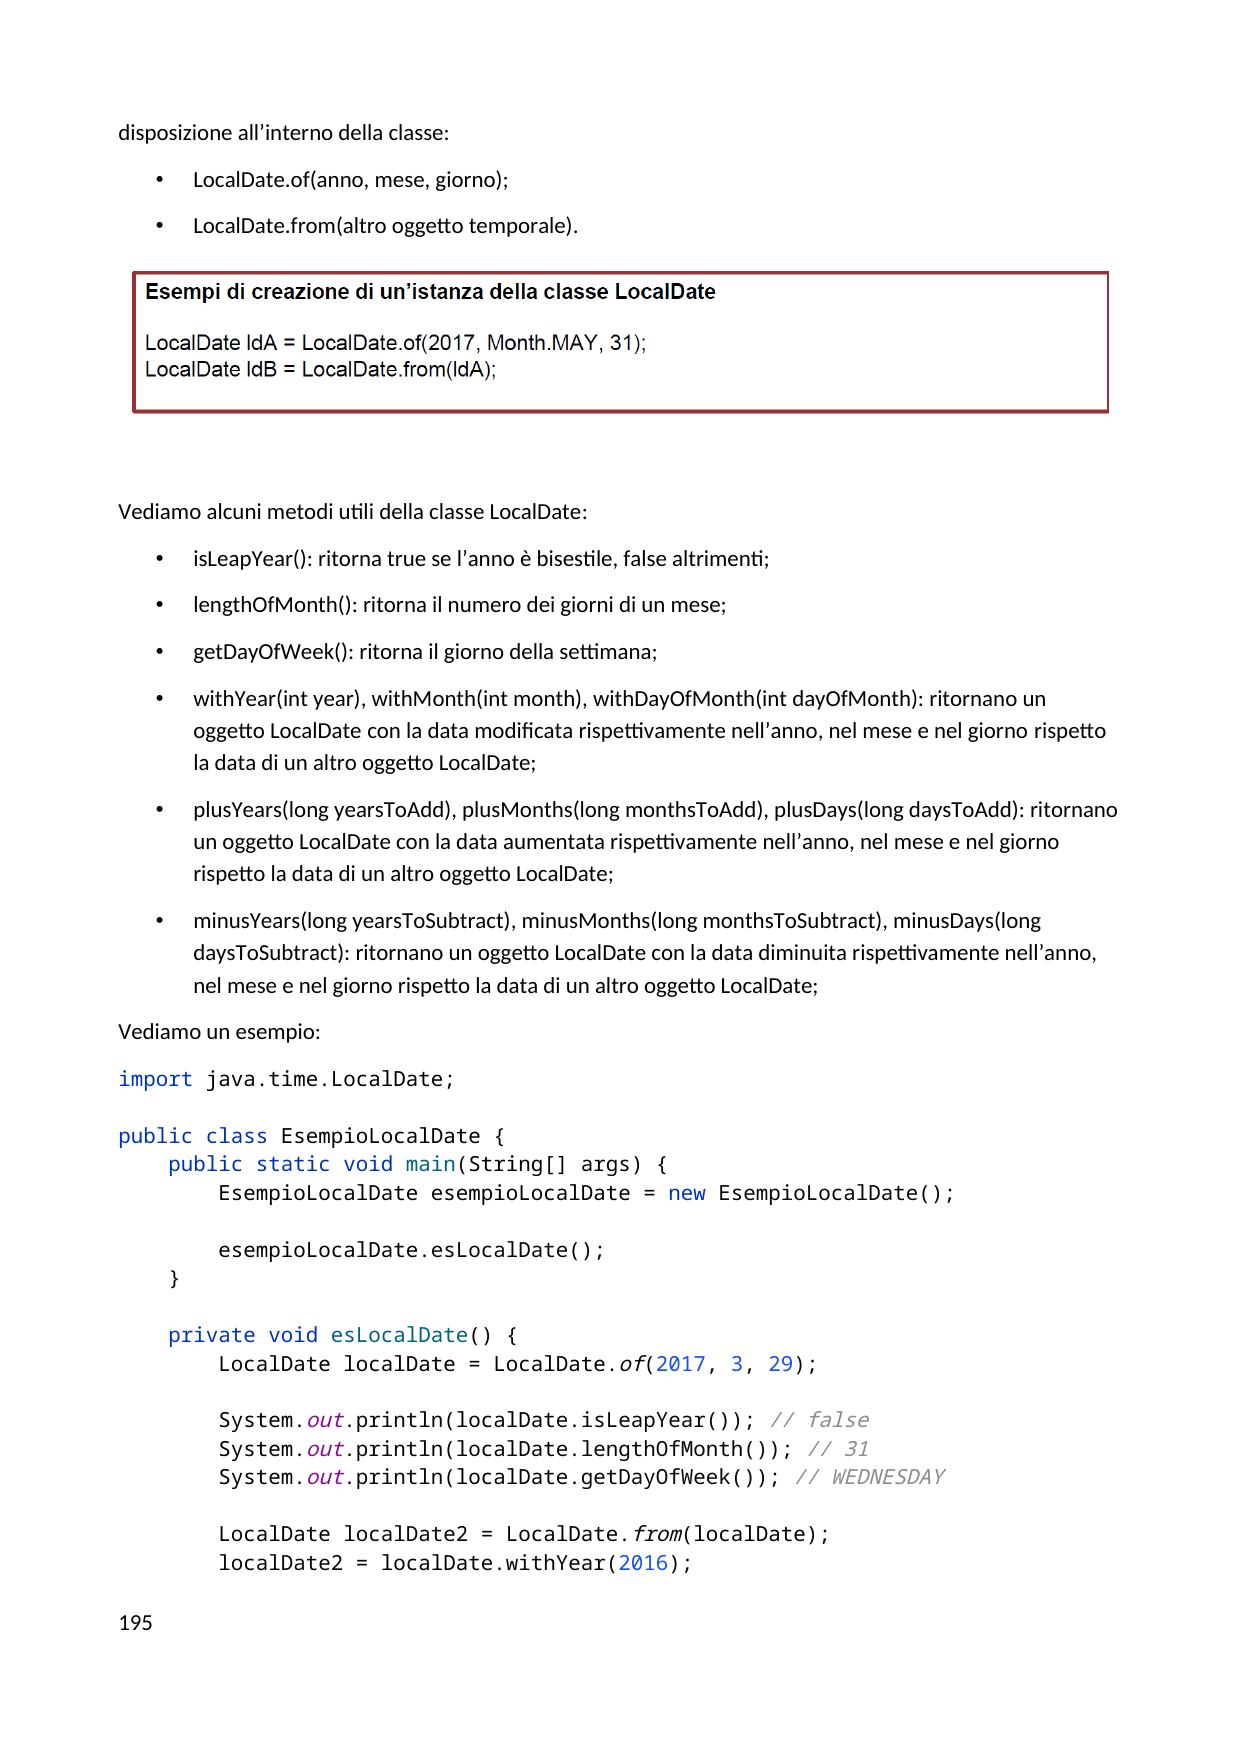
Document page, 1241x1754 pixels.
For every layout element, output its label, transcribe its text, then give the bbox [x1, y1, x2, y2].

list LocalDate.from(altro oggetto temporale). [156, 212, 1122, 240]
picture [131, 271, 1109, 414]
list withYear(int year), withMonth(int month), withDayOfMonth(int dayOfMonth): ritornano un oggetto LocalDate con la data modificata rispettivamente nell’anno, nel mese e nel giorno rispetto la data di un altro oggetto LocalDate; [156, 684, 1122, 776]
list lengthOfMonth(): ritorna il numero dei giorni di un mese; [156, 591, 1122, 618]
list isLeapYear(): ritorna true se l’anno è bisestile, false altrimenti; [156, 544, 1122, 572]
list minusYears(long yearsToSubtract), minusMonths(long monthsToSubtract), minusDays(long daysToSubtract): ritornano un oggetto LocalDate con la data diminuita rispettivamente nell’anno, nel mese e nel giorno rispetto la data di un altro oggetto LocalDate; [156, 906, 1122, 999]
list getDayOfWeek(): ritorna il giorno della settimana; [156, 637, 1122, 665]
text Vediamo un esempio: [118, 1017, 1122, 1046]
text disposizione all’interno della classe: [118, 118, 1122, 146]
text Vediamo alcuni metodi utili della classe LocalDate: [118, 497, 1122, 525]
list plusYears(long yearsToAdd), plusMonths(long monthsToAdd), plusDays(long daysToAdd): ritornano un oggetto LocalDate con la data aumentata rispettivamente nell’anno, nel mese e nel giorno rispetto la data di un altro oggetto LocalDate; [156, 795, 1122, 888]
text import java.time.LocalDate; public class EsempioLocalDate { public static void main(String[] args) { EsempioLocalDate esempioLocalDate = new EsempioLocalDate(); esempioLocalDate.esLocalDate(); } private void esLocalDate() { LocalDate localDate = LocalDate.of(2017, 3, 29); System.out.println(localDate.isLeapYear()); // false System.out.println(localDate.lengthOfMonth()); // 31 System.out.println(localDate.getDayOfWeek()); // WEDNESDAY LocalDate localDate2 = LocalDate.from(localDate); localDate2 = localDate.withYear(2016); [118, 1064, 1122, 1576]
list LocalDate.of(anno, mese, giorno); [156, 165, 1122, 193]
